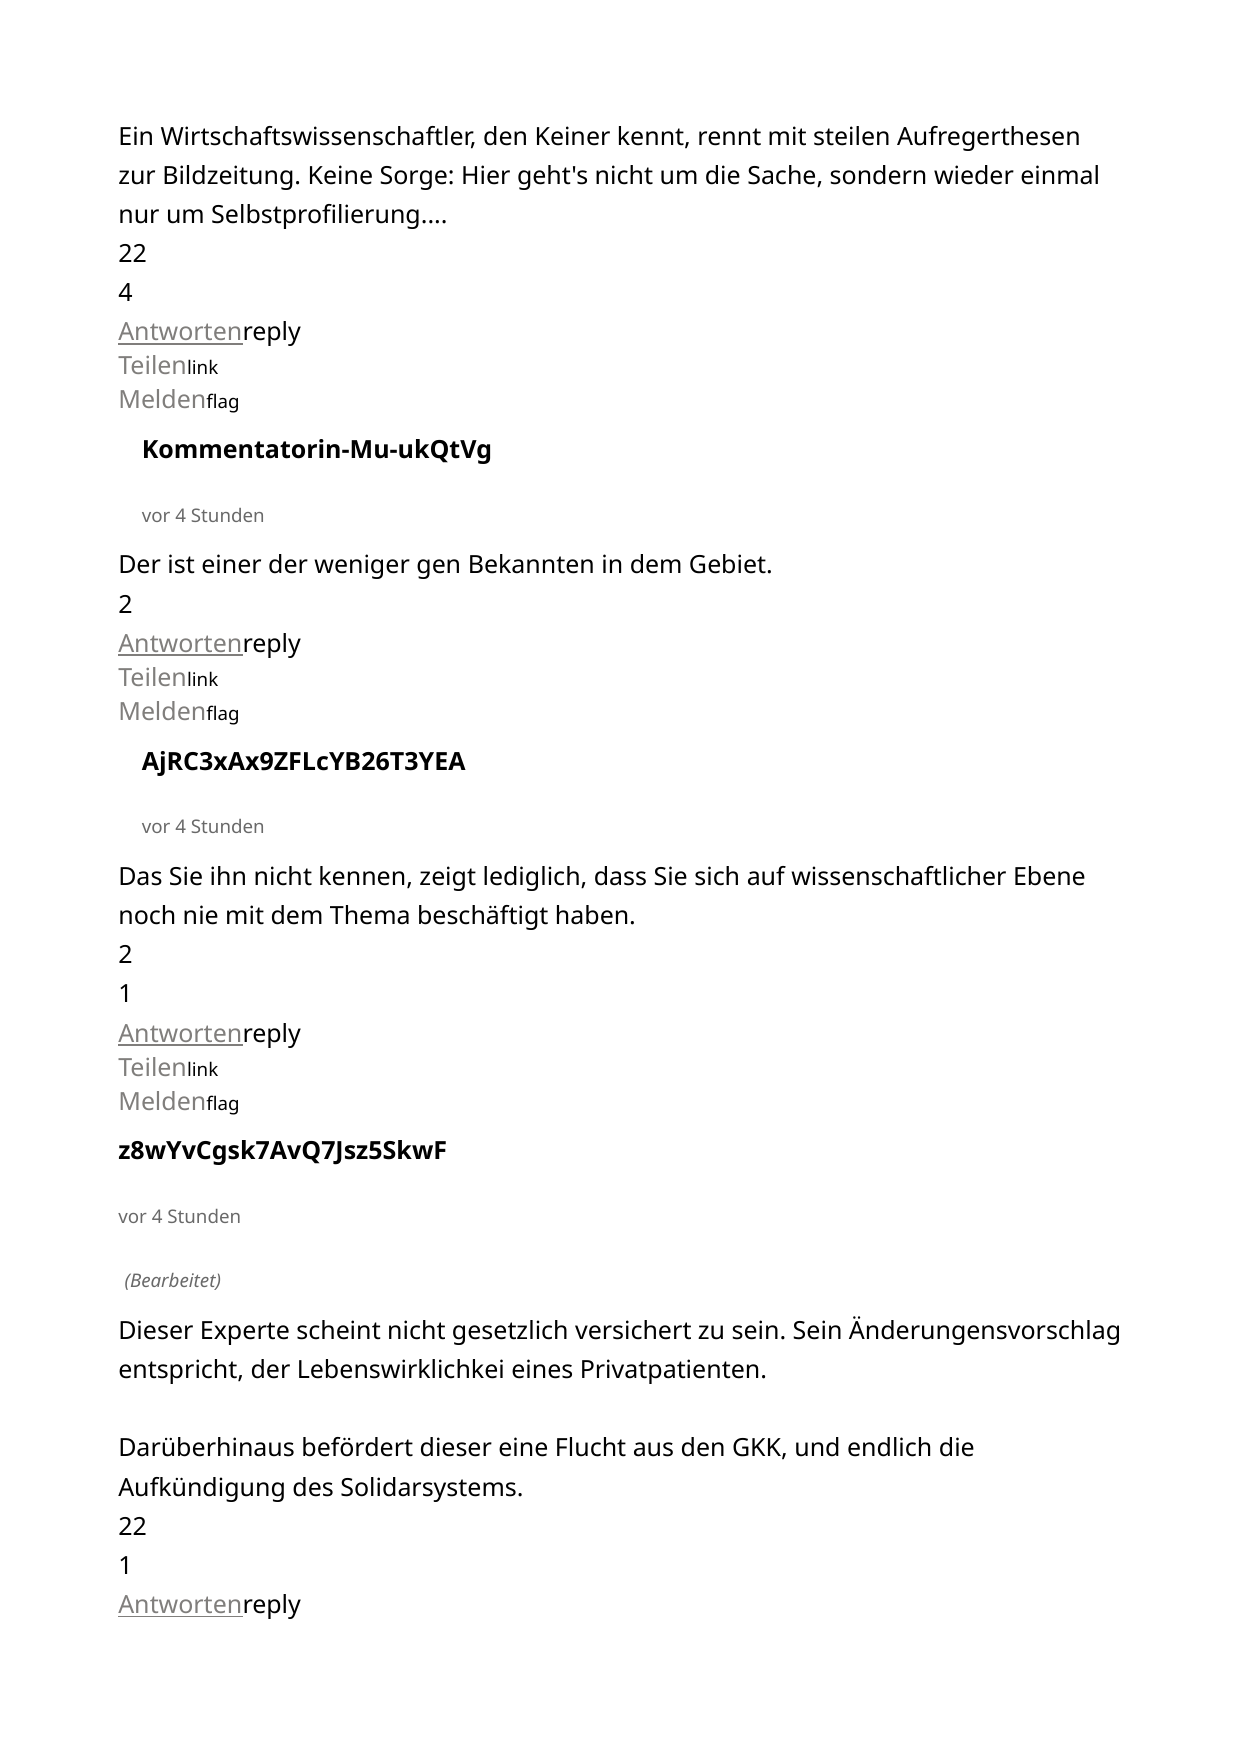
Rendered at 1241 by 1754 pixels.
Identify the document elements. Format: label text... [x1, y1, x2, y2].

text 1 [118, 976, 1122, 1010]
text vor 4 Stunden [118, 1203, 1117, 1229]
text Ein Wirtschaftswissenschaftler, den Keiner kennt, rennt mit steilen Aufregerthesen zur Bildzeitung. Keine Sorge: Hier geht's nicht um die Sache, sondern wieder einmal nur um Selbstprofilierung.... [118, 118, 1122, 231]
text Teilenlink [118, 1049, 1122, 1083]
text Das Sie ihn nicht kennen, zeigt lediglich, dass Sie sich auf wissenschaftlicher Ebene noch nie mit dem Thema beschäftigt haben. [118, 858, 1122, 932]
text vor 4 Stunden [142, 502, 1117, 528]
text Teilenlink [118, 659, 1122, 693]
text z8wYvCgsk7AvQ7Jsz5SkwF [118, 1133, 1114, 1167]
text 4 [118, 275, 1122, 309]
text 2 [118, 586, 1122, 620]
text 22 [118, 236, 1122, 270]
text Teilenlink [118, 348, 1122, 382]
text Antwortenreply [118, 1587, 1122, 1621]
text Meldenflag [118, 382, 1122, 416]
text Meldenflag [118, 693, 1122, 728]
text Antwortenreply [118, 314, 1122, 348]
text 1 [118, 1548, 1122, 1582]
text vor 4 Stunden [142, 814, 1117, 839]
text Dieser Experte scheint nicht gesetzlich versichert zu sein. Sein Änderungensvorschlag entspricht, der Lebenswirklichkei eines Privatpatienten. Darüberhinaus befördert dieser eine Flucht aus den GKK, und endlich die Aufkündigung des Solidarsystems. [118, 1313, 1122, 1503]
text Antwortenreply [118, 1015, 1122, 1049]
text 2 [118, 937, 1122, 971]
text Kommentatorin-Mu-ukQtVg [142, 432, 1114, 466]
text Der ist einer der weniger gen Bekannten in dem Gebiet. [118, 547, 1122, 581]
text Antwortenreply [118, 625, 1122, 659]
text 22 [118, 1508, 1122, 1542]
text (Bearbeitet) [118, 1264, 1122, 1293]
text Meldenflag [118, 1083, 1122, 1117]
text AjRC3xAx9ZFLcYB26T3YEA [142, 743, 1114, 777]
